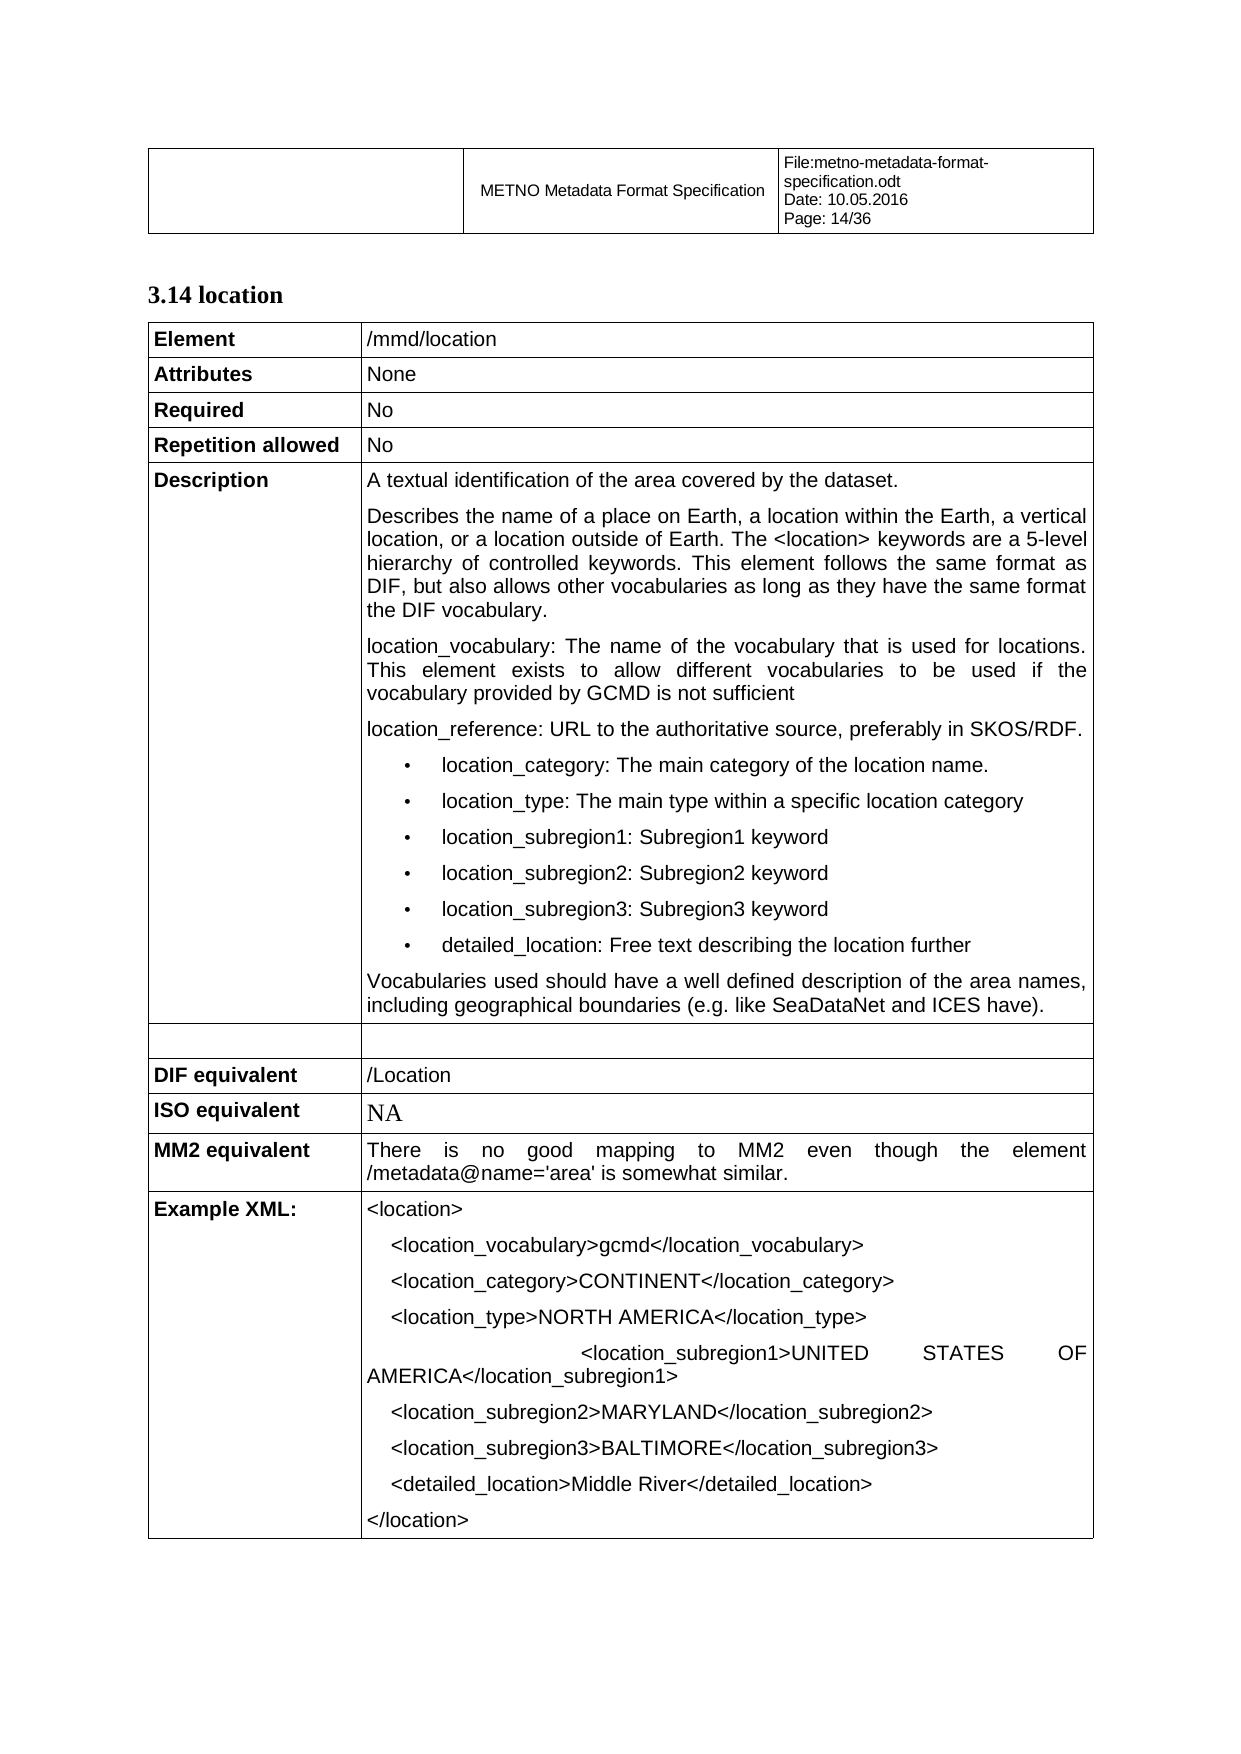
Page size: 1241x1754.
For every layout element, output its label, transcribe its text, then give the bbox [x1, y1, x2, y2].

table_header /mmd/location [362, 323, 1093, 357]
subtitle location [148, 281, 1093, 309]
table_cell Example XML: [149, 1192, 361, 1538]
table_cell [149, 1024, 361, 1058]
table_cell Description [149, 463, 361, 1023]
table_cell [362, 1024, 1093, 1058]
table_header Element [149, 323, 361, 357]
table_cell ISO equivalent [149, 1094, 361, 1133]
table_cell MM2 equivalent [149, 1134, 361, 1191]
table_cell Attributes [149, 358, 361, 392]
table_cell Required [149, 393, 361, 427]
table_cell There is no good mapping to MM2 even though the element /metadata@name='area' is somewhat similar. [362, 1134, 1093, 1191]
table_cell No [362, 428, 1093, 462]
table_cell /Location [362, 1059, 1093, 1093]
table_cell NA [362, 1094, 1093, 1133]
table_cell No [362, 393, 1093, 427]
table_cell None [362, 358, 1093, 392]
table_cell A textual identification of the area covered by the dataset. Describes the name of a place on Earth, a location within the Earth, a vertical location, or a location outside of Earth. The <location> keywords are a 5-level hierarchy of controlled keywords. This element follows the same format as DIF, but also allows other vocabularies as long as they have the same format the DIF vocabulary. location_vocabulary: The name of the vocabulary that is used for locations. This element exists to allow different vocabularies to be used if the vocabulary provided by GCMD is not sufficient location_reference: URL to the authoritative source, preferably in SKOS/RDF. location_category: The main category of the location name. location_type: The main type within a specific location category location_subregion1: Subregion1 keyword location_subregion2: Subregion2 keyword location_subregion3: Subregion3 keyword detailed_location: Free text describing the location further Vocabularies used should have a well defined description of the area names, including geographical boundaries (e.g. like SeaDataNet and ICES have). [362, 463, 1093, 1023]
table_cell DIF equivalent [149, 1059, 361, 1093]
table_cell Repetition allowed [149, 428, 361, 462]
table_cell <location> <location_vocabulary>gcmd</location_vocabulary> <location_category>CONTINENT</location_category> <location_type>NORTH AMERICA</location_type> <location_subregion1>UNITED STATES OF AMERICA</location_subregion1> <location_subregion2>MARYLAND</location_subregion2> <location_subregion3>BALTIMORE</location_subregion3> <detailed_location>Middle River</detailed_location> </location> [362, 1192, 1093, 1538]
